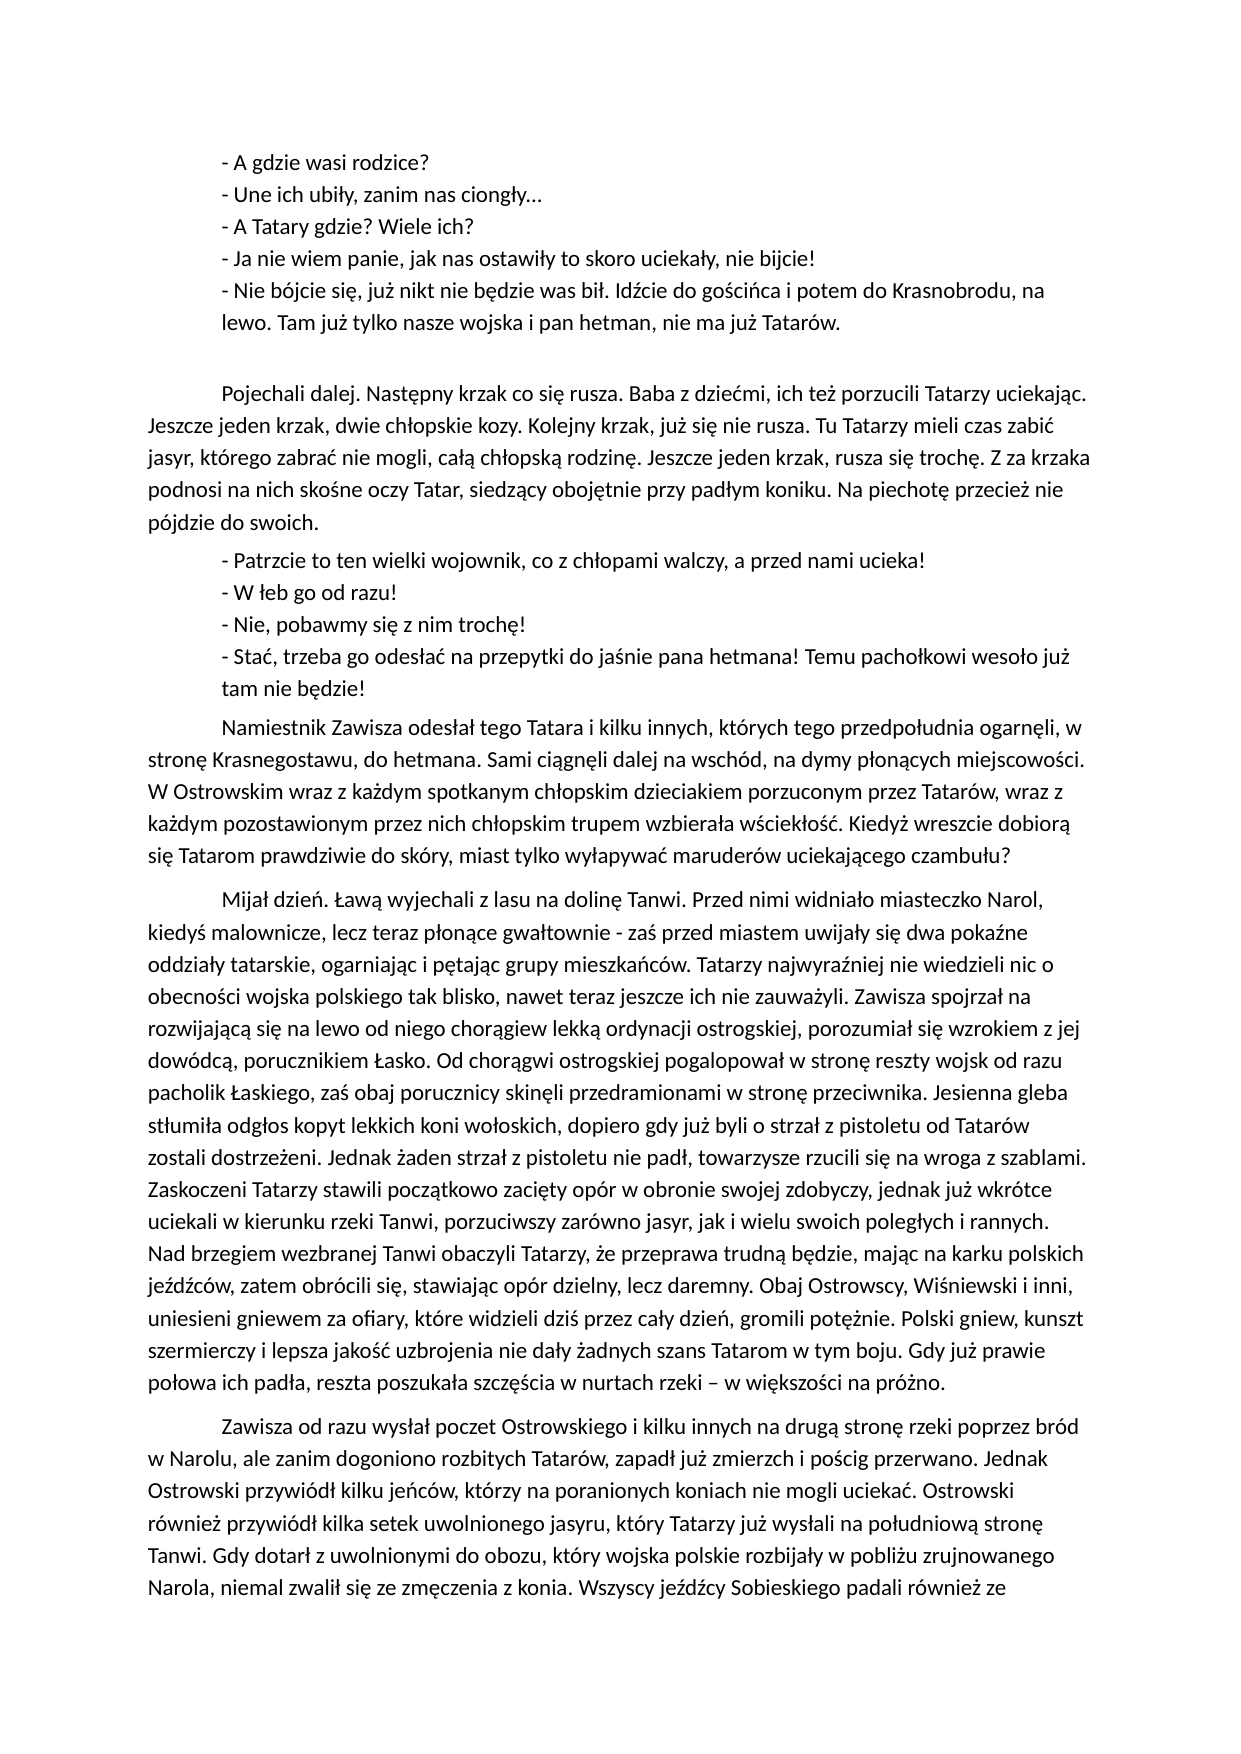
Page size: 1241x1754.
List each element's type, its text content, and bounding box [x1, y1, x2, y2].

text - Patrzcie to ten wielki wojownik, co z chłopami walczy, a przed nami ucieka! [221, 546, 1093, 574]
text - A Tatary gdzie? Wiele ich? [221, 212, 1093, 240]
text Mijał dzień. Ławą wyjechali z lasu na dolinę Tanwi. Przed nimi widniało miasteczko Narol, kiedyś malownicze, lecz teraz płonące gwałtownie - zaś przed miastem uwijały się dwa pokaźne oddziały tatarskie, ogarniając i pętając grupy mieszkańców. Tatarzy najwyraźniej nie wiedzieli nic o obecności wojska polskiego tak blisko, nawet teraz jeszcze ich nie zauważyli. Zawisza spojrzał na rozwijającą się na lewo od niego chorągiew lekką ordynacji ostrogskiej, porozumiał się wzrokiem z jej dowódcą, porucznikiem Łasko. Od chorągwi ostrogskiej pogalopował w stronę reszty wojsk od razu pacholik Łaskiego, zaś obaj porucznicy skinęli przedramionami w stronę przeciwnika. Jesienna gleba stłumiła odgłos kopyt lekkich koni wołoskich, dopiero gdy już byli o strzał z pistoletu od Tatarów zostali dostrzeżeni. Jednak żaden strzał z pistoletu nie padł, towarzysze rzucili się na wroga z szablami. Zaskoczeni Tatarzy stawili początkowo zacięty opór w obronie swojej zdobyczy, jednak już wkrótce uciekali w kierunku rzeki Tanwi, porzuciwszy zarówno jasyr, jak i wielu swoich poległych i rannych. Nad brzegiem wezbranej Tanwi obaczyli Tatarzy, że przeprawa trudną będzie, mając na karku polskich jeźdźców, zatem obrócili się, stawiając opór dzielny, lecz daremny. Obaj Ostrowscy, Wiśniewski i inni, uniesieni gniewem za ofiary, które widzieli dziś przez cały dzień, gromili potężnie. Polski gniew, kunszt szermierczy i lepsza jakość uzbrojenia nie dały żadnych szans Tatarom w tym boju. Gdy już prawie połowa ich padła, reszta poszukała szczęścia w nurtach rzeki – w większości na próżno. [148, 885, 1093, 1396]
text - Une ich ubiły, zanim nas ciongły... [221, 180, 1093, 208]
text - Nie, pobawmy się z nim trochę! [221, 610, 1093, 638]
text - Nie bójcie się, już nikt nie będzie was bił. Idźcie do gościńca i potem do Krasnobrodu, na lewo. Tam już tylko nasze wojska i pan hetman, nie ma już Tatarów. [221, 276, 1093, 337]
text Zawisza od razu wysłał poczet Ostrowskiego i kilku innych na drugą stronę rzeki poprzez bród w Narolu, ale zanim dogoniono rozbitych Tatarów, zapadł już zmierzch i pościg przerwano. Jednak Ostrowski przywiódł kilku jeńców, którzy na poranionych koniach nie mogli uciekać. Ostrowski również przywiódł kilka setek uwolnionego jasyru, który Tatarzy już wysłali na południową stronę Tanwi. Gdy dotarł z uwolnionymi do obozu, który wojska polskie rozbijały w pobliżu zrujnowanego Narola, niemal zwalił się ze zmęczenia z konia. Wszyscy jeźdźcy Sobieskiego padali również ze [148, 1412, 1093, 1601]
text Namiestnik Zawisza odesłał tego Tatara i kilku innych, których tego przedpołudnia ogarnęli, w stronę Krasnegostawu, do hetmana. Sami ciągnęli dalej na wschód, na dymy płonących miejscowości. W Ostrowskim wraz z każdym spotkanym chłopskim dzieciakiem porzuconym przez Tatarów, wraz z każdym pozostawionym przez nich chłopskim trupem wzbierała wściekłość. Kiedyż wreszcie dobiorą się Tatarom prawdziwie do skóry, miast tylko wyłapywać maruderów uciekającego czambułu? [148, 713, 1093, 869]
text Pojechali dalej. Następny krzak co się rusza. Baba z dziećmi, ich też porzucili Tatarzy uciekając. Jeszcze jeden krzak, dwie chłopskie kozy. Kolejny krzak, już się nie rusza. Tu Tatarzy mieli czas zabić jasyr, którego zabrać nie mogli, całą chłopską rodzinę. Jeszcze jeden krzak, rusza się trochę. Z za krzaka podnosi na nich skośne oczy Tatar, siedzący obojętnie przy padłym koniku. Na piechotę przecież nie pójdzie do swoich. [148, 379, 1093, 536]
text - A gdzie wasi rodzice? [221, 148, 1093, 176]
text - W łeb go od razu! [221, 578, 1093, 606]
text - Ja nie wiem panie, jak nas ostawiły to skoro uciekały, nie bijcie! [221, 244, 1093, 272]
text - Stać, trzeba go odesłać na przepytki do jaśnie pana hetmana! Temu pachołkowi wesoło już tam nie będzie! [221, 642, 1093, 702]
